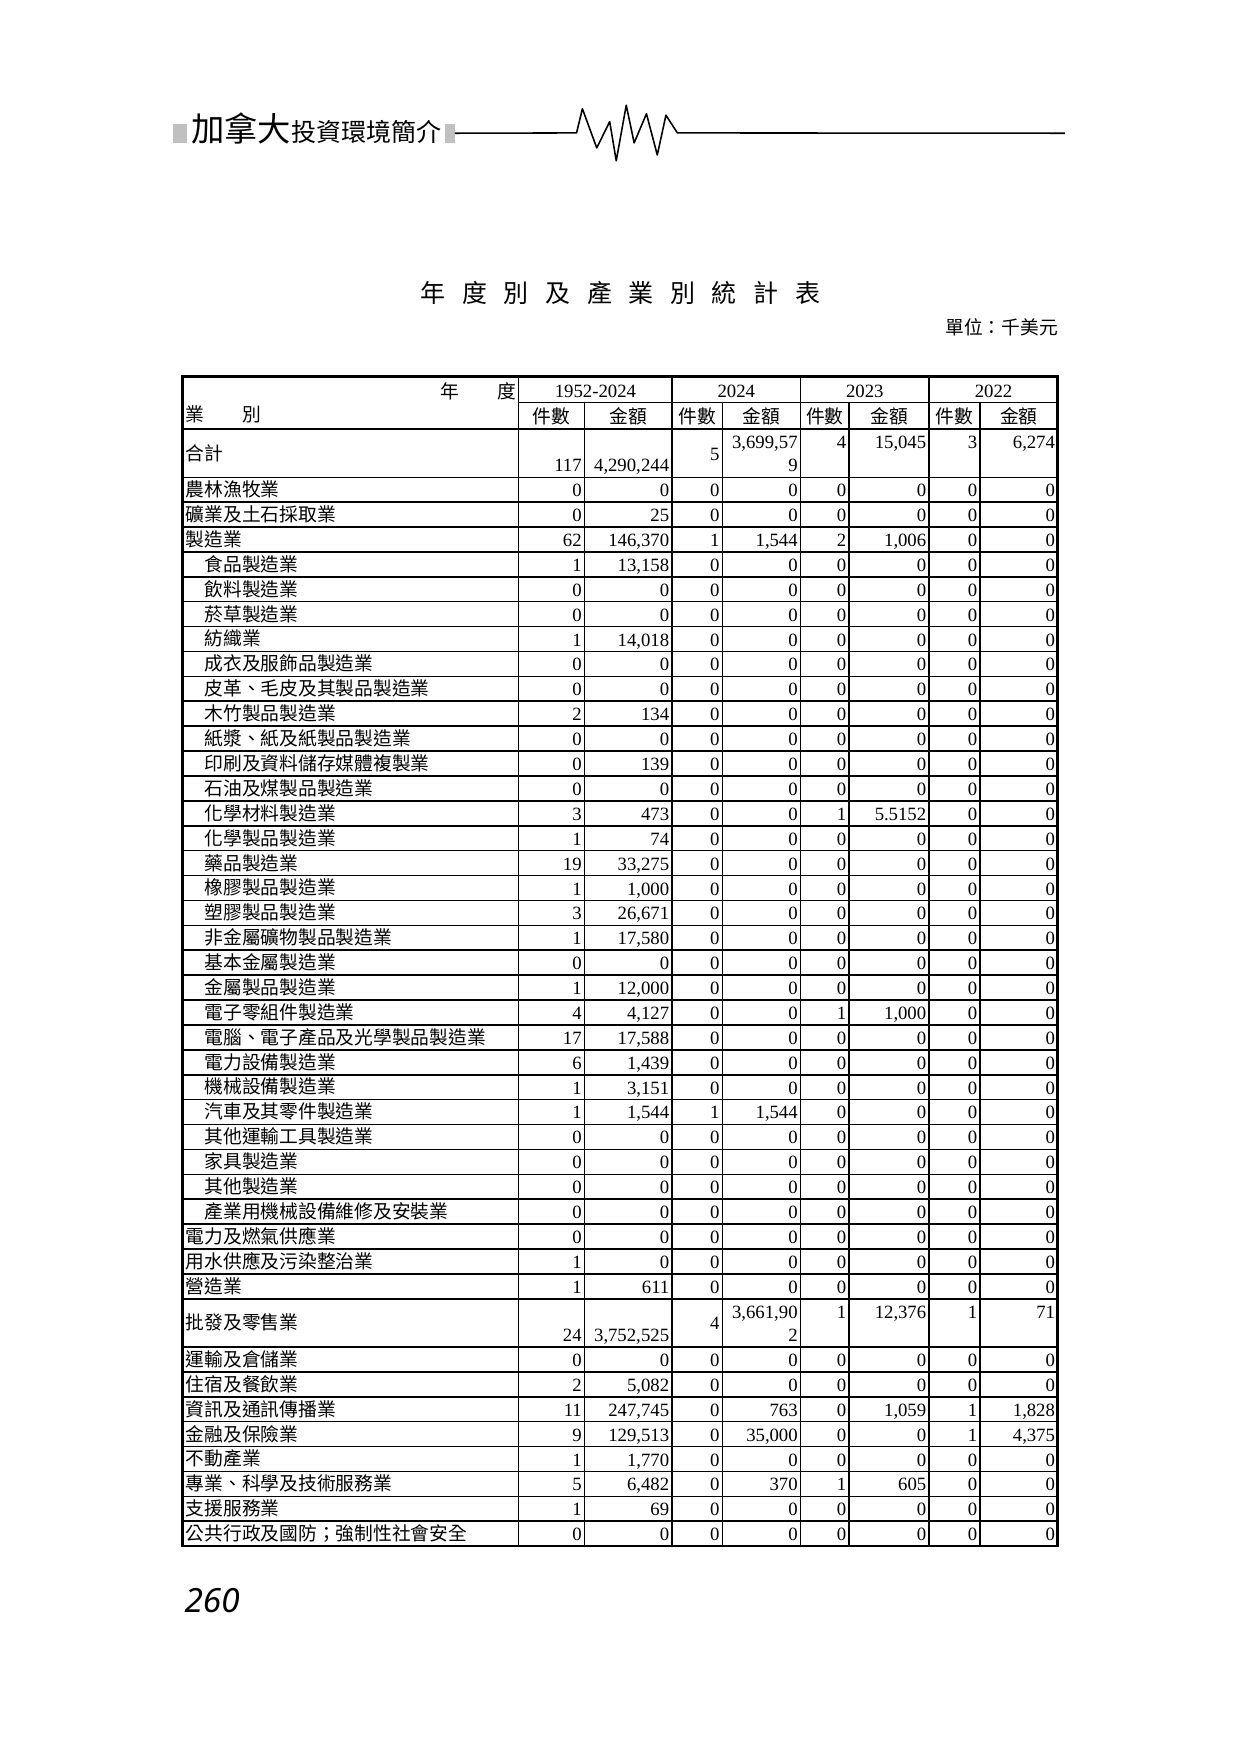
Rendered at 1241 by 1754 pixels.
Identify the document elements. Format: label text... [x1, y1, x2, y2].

table_cell 26,671 [585, 901, 671, 924]
table_header 2024 [673, 378, 800, 402]
table_cell 0 [723, 478, 800, 501]
table_cell 0 [850, 1522, 928, 1545]
table_cell 0 [723, 1373, 800, 1396]
table_cell 0 [801, 1522, 848, 1545]
table_cell 0 [673, 602, 722, 626]
table_cell 0 [723, 677, 800, 700]
table_cell 0 [981, 1125, 1056, 1148]
table_cell 0 [801, 578, 848, 601]
table_cell 飲料製造業 [184, 578, 518, 601]
table_cell 塑膠製品製造業 [184, 901, 518, 924]
table_cell 批發及零售業 [184, 1300, 518, 1346]
table_cell 0 [801, 1275, 848, 1298]
table_cell 0 [801, 827, 848, 850]
table_cell 0 [850, 1422, 928, 1446]
table_cell 0 [981, 1225, 1056, 1248]
table_cell 0 [723, 1348, 800, 1371]
table_cell 0 [673, 1472, 722, 1496]
table_cell 0 [850, 1447, 928, 1471]
table_cell 0 [981, 1447, 1056, 1471]
table_cell 62 [519, 528, 584, 551]
table_cell 0 [519, 1200, 584, 1223]
table_header 1952-2024 [519, 378, 671, 402]
table_cell 0 [801, 627, 848, 651]
table_cell 0 [930, 1472, 979, 1496]
table_cell 0 [850, 926, 928, 949]
table_cell 0 [850, 677, 928, 700]
table_cell 0 [850, 876, 928, 899]
table_cell 0 [723, 827, 800, 850]
table_cell 0 [930, 1373, 979, 1396]
table_cell 3,151 [585, 1076, 671, 1099]
table_cell 0 [519, 1175, 584, 1198]
table_cell 0 [801, 901, 848, 924]
table_cell 0 [930, 976, 979, 999]
table_cell 0 [850, 553, 928, 576]
table_cell 0 [981, 503, 1056, 526]
table_cell 0 [981, 652, 1056, 676]
table_cell 0 [585, 677, 671, 700]
table_cell 0 [673, 1051, 722, 1074]
table_cell 0 [981, 1200, 1056, 1223]
table_cell 0 [723, 951, 800, 974]
table_cell 成衣及服飾品製造業 [184, 652, 518, 676]
table_cell 17 [519, 1026, 584, 1049]
table_cell 不動產業 [184, 1447, 518, 1471]
table_cell 0 [801, 1125, 848, 1148]
table_cell 0 [930, 1076, 979, 1099]
table_cell 件數 [801, 403, 848, 428]
table_cell 1 [519, 553, 584, 576]
table_cell 0 [673, 976, 722, 999]
table_cell 合計 [184, 430, 518, 476]
table_cell 0 [673, 1275, 722, 1298]
table_cell 0 [801, 1250, 848, 1273]
table_cell 0 [850, 1250, 928, 1273]
table_cell 0 [585, 777, 671, 800]
table_cell 0 [801, 1373, 848, 1396]
table_cell 0 [930, 1100, 979, 1124]
table_cell 0 [673, 627, 722, 651]
table_cell 0 [930, 1150, 979, 1173]
table_cell 1 [519, 1250, 584, 1273]
table_cell 電力及燃氣供應業 [184, 1225, 518, 1248]
table_cell 0 [981, 1076, 1056, 1099]
table_cell 0 [585, 578, 671, 601]
table_cell 0 [673, 901, 722, 924]
table_cell 資訊及通訊傳播業 [184, 1398, 518, 1421]
table_cell 0 [850, 1100, 928, 1124]
table_cell 0 [801, 1175, 848, 1198]
table_cell 0 [519, 652, 584, 676]
table_cell 13,158 [585, 553, 671, 576]
text 單位：千美元 [183, 313, 1058, 340]
table_cell 其他製造業 [184, 1175, 518, 1198]
table_cell 0 [850, 478, 928, 501]
table_cell 金額 [981, 403, 1056, 428]
table_cell 1,544 [585, 1100, 671, 1124]
table_cell 0 [850, 1026, 928, 1049]
table_cell 0 [801, 503, 848, 526]
table_cell 0 [801, 1225, 848, 1248]
table_cell 0 [930, 752, 979, 775]
table_cell 0 [519, 951, 584, 974]
table_cell 1,544 [723, 528, 800, 551]
table_cell 17,588 [585, 1026, 671, 1049]
table_cell 0 [930, 602, 979, 626]
table_cell 0 [673, 827, 722, 850]
table_cell 0 [981, 976, 1056, 999]
table_cell 0 [981, 553, 1056, 576]
table_cell 1 [801, 802, 848, 825]
table_cell 0 [801, 1398, 848, 1421]
table_header 年 度 業 別 [184, 378, 518, 428]
table_cell 0 [723, 1522, 800, 1545]
table_cell 0 [585, 1225, 671, 1248]
table_cell 0 [519, 1522, 584, 1545]
table_cell 0 [850, 602, 928, 626]
table_cell 0 [723, 1275, 800, 1298]
table_cell 0 [930, 627, 979, 651]
table_cell 5 [519, 1472, 584, 1496]
table_cell 1,000 [585, 876, 671, 899]
table_cell 0 [723, 752, 800, 775]
table_cell 134 [585, 702, 671, 725]
table_cell 0 [850, 1175, 928, 1198]
table_cell 機械設備製造業 [184, 1076, 518, 1099]
table_cell 金融及保險業 [184, 1422, 518, 1446]
table_cell 0 [723, 802, 800, 825]
table_cell 0 [673, 951, 722, 974]
table_cell 3,699,579 [723, 430, 800, 476]
table_cell 2 [801, 528, 848, 551]
table_cell 0 [801, 926, 848, 949]
table_cell 0 [519, 677, 584, 700]
table_cell 0 [930, 1051, 979, 1074]
table_cell 0 [981, 1026, 1056, 1049]
table_cell 0 [981, 827, 1056, 850]
table_cell 0 [585, 1200, 671, 1223]
table_cell 0 [519, 1225, 584, 1248]
table_cell 0 [801, 777, 848, 800]
table_cell 0 [850, 627, 928, 651]
table_cell 0 [850, 702, 928, 725]
table_cell 0 [930, 578, 979, 601]
table_cell 3 [930, 430, 979, 476]
table_cell 0 [930, 1250, 979, 1273]
table_cell 24 [519, 1300, 584, 1346]
table_cell 營造業 [184, 1275, 518, 1298]
table_cell 住宿及餐飲業 [184, 1373, 518, 1396]
table_cell 0 [673, 578, 722, 601]
table_cell 1 [519, 976, 584, 999]
table_cell 11 [519, 1398, 584, 1421]
table_cell 4 [519, 1001, 584, 1024]
table_cell 0 [850, 752, 928, 775]
table_cell 0 [981, 1472, 1056, 1496]
table_cell 0 [801, 702, 848, 725]
table_cell 0 [585, 1250, 671, 1273]
table_cell 金額 [723, 403, 800, 428]
table_cell 公共行政及國防；強制性社會安全 [184, 1522, 518, 1545]
table_cell 74 [585, 827, 671, 850]
table_cell 0 [519, 727, 584, 750]
table_cell 0 [585, 602, 671, 626]
table_cell 0 [850, 976, 928, 999]
table_cell 0 [723, 1150, 800, 1173]
table_cell 0 [673, 1348, 722, 1371]
table_cell 0 [673, 1398, 722, 1421]
table_cell 2 [519, 1373, 584, 1396]
table_cell 0 [981, 702, 1056, 725]
table_cell 0 [930, 503, 979, 526]
table_cell 0 [930, 1497, 979, 1520]
table_cell 0 [585, 478, 671, 501]
table_cell 15,045 [850, 430, 928, 476]
table_cell 0 [673, 802, 722, 825]
table_cell 產業用機械設備維修及安裝業 [184, 1200, 518, 1223]
table_cell 1,059 [850, 1398, 928, 1421]
table_cell 0 [673, 503, 722, 526]
table_cell 0 [723, 876, 800, 899]
table_cell 0 [673, 777, 722, 800]
table_cell 1,544 [723, 1100, 800, 1124]
table_cell 0 [801, 1497, 848, 1520]
table_cell 0 [801, 876, 848, 899]
table_cell 0 [723, 1076, 800, 1099]
table_cell 0 [585, 1150, 671, 1173]
table_cell 0 [673, 727, 722, 750]
table_cell 汽車及其零件製造業 [184, 1100, 518, 1124]
table_cell 0 [930, 1348, 979, 1371]
table_cell 基本金屬製造業 [184, 951, 518, 974]
table_cell 0 [723, 851, 800, 875]
table_cell 0 [723, 727, 800, 750]
table_cell 25 [585, 503, 671, 526]
table_cell 0 [930, 951, 979, 974]
table_cell 0 [723, 1225, 800, 1248]
table_cell 9 [519, 1422, 584, 1446]
table_cell 0 [723, 702, 800, 725]
table_cell 0 [723, 926, 800, 949]
table_cell 2 [519, 702, 584, 725]
table_cell 0 [673, 1447, 722, 1471]
table_cell 0 [673, 1125, 722, 1148]
table_cell 1,828 [981, 1398, 1056, 1421]
table_cell 0 [930, 1447, 979, 1471]
table_cell 0 [801, 652, 848, 676]
table_cell 其他運輸工具製造業 [184, 1125, 518, 1148]
table_cell 0 [850, 777, 928, 800]
table_cell 0 [930, 1522, 979, 1545]
table_cell 611 [585, 1275, 671, 1298]
table_cell 0 [723, 578, 800, 601]
table_cell 0 [723, 777, 800, 800]
table_cell 6,274 [981, 430, 1056, 476]
table_cell 0 [850, 1076, 928, 1099]
table_cell 1 [519, 1275, 584, 1298]
table_cell 0 [519, 478, 584, 501]
table_cell 0 [723, 1447, 800, 1471]
table_cell 5.5152 [850, 802, 928, 825]
table_cell 6 [519, 1051, 584, 1074]
table_cell 0 [850, 951, 928, 974]
table_cell 1 [930, 1300, 979, 1346]
table_cell 1 [519, 827, 584, 850]
table_cell 0 [981, 876, 1056, 899]
table_cell 4,375 [981, 1422, 1056, 1446]
table_cell 金屬製品製造業 [184, 976, 518, 999]
table_cell 0 [981, 528, 1056, 551]
table_cell 3 [519, 802, 584, 825]
table_cell 0 [801, 1076, 848, 1099]
table_cell 1 [930, 1398, 979, 1421]
table_cell 0 [723, 976, 800, 999]
table_cell 0 [673, 1175, 722, 1198]
table_cell 專業、科學及技術服務業 [184, 1472, 518, 1496]
table_header 2023 [801, 378, 928, 402]
table_cell 0 [673, 926, 722, 949]
table_cell 0 [930, 553, 979, 576]
table_cell 247,745 [585, 1398, 671, 1421]
table_cell 0 [930, 876, 979, 899]
table_cell 0 [673, 851, 722, 875]
table_cell 0 [801, 976, 848, 999]
table_cell 0 [981, 1275, 1056, 1298]
table_cell 0 [981, 1001, 1056, 1024]
table_cell 化學製品製造業 [184, 827, 518, 850]
table_cell 4,127 [585, 1001, 671, 1024]
table_cell 橡膠製品製造業 [184, 876, 518, 899]
table_cell 0 [673, 1026, 722, 1049]
table_cell 1 [801, 1001, 848, 1024]
table_cell 0 [850, 1051, 928, 1074]
table_cell 0 [673, 1200, 722, 1223]
table_cell 運輸及倉儲業 [184, 1348, 518, 1371]
table_cell 0 [801, 1150, 848, 1173]
table_cell 1 [930, 1422, 979, 1446]
table_cell 0 [930, 1125, 979, 1148]
text 年度別及產業別統計表 [183, 250, 1058, 313]
table_cell 0 [673, 752, 722, 775]
table_cell 473 [585, 802, 671, 825]
table_cell 3,661,902 [723, 1300, 800, 1346]
table_cell 家具製造業 [184, 1150, 518, 1173]
table_cell 0 [519, 752, 584, 775]
table_cell 件數 [519, 403, 584, 428]
table_cell 0 [930, 702, 979, 725]
table_cell 0 [850, 1225, 928, 1248]
table_cell 0 [673, 1150, 722, 1173]
table_cell 4 [673, 1300, 722, 1346]
table_cell 4,290,244 [585, 430, 671, 476]
table_cell 0 [585, 727, 671, 750]
table_cell 0 [850, 1200, 928, 1223]
table_cell 紡織業 [184, 627, 518, 651]
table_cell 1 [801, 1300, 848, 1346]
table_cell 0 [585, 1522, 671, 1545]
table_cell 礦業及土石採取業 [184, 503, 518, 526]
table_cell 0 [673, 1422, 722, 1446]
table_cell 0 [673, 1497, 722, 1520]
table_cell 0 [585, 1348, 671, 1371]
table_cell 用水供應及污染整治業 [184, 1250, 518, 1273]
table_cell 1 [519, 627, 584, 651]
table_cell 0 [801, 752, 848, 775]
table_cell 金額 [850, 403, 928, 428]
table_cell 0 [930, 1001, 979, 1024]
table_cell 0 [723, 1250, 800, 1273]
table_cell 12,000 [585, 976, 671, 999]
table_cell 紙漿、紙及紙製品製造業 [184, 727, 518, 750]
table_cell 5 [673, 430, 722, 476]
table_cell 0 [585, 1125, 671, 1148]
table_cell 0 [930, 1225, 979, 1248]
table_header 2022 [930, 378, 1056, 402]
table_cell 0 [981, 1348, 1056, 1371]
table_cell 0 [519, 578, 584, 601]
table_cell 0 [723, 553, 800, 576]
table_cell 0 [850, 652, 928, 676]
table_cell 0 [850, 1348, 928, 1371]
table_cell 0 [981, 1150, 1056, 1173]
table_cell 0 [801, 727, 848, 750]
table_cell 0 [723, 503, 800, 526]
table_cell 0 [801, 851, 848, 875]
table_cell 電腦、電子產品及光學製品製造業 [184, 1026, 518, 1049]
table_cell 0 [981, 1497, 1056, 1520]
table_cell 0 [981, 851, 1056, 875]
table_cell 0 [801, 1100, 848, 1124]
table_cell 0 [850, 1497, 928, 1520]
table_cell 0 [723, 1026, 800, 1049]
table_cell 69 [585, 1497, 671, 1520]
table_cell 製造業 [184, 528, 518, 551]
table_cell 0 [981, 777, 1056, 800]
table_cell 0 [519, 1348, 584, 1371]
table_cell 5,082 [585, 1373, 671, 1396]
table_cell 0 [981, 901, 1056, 924]
table_cell 0 [723, 901, 800, 924]
table_cell 0 [519, 602, 584, 626]
table_cell 14,018 [585, 627, 671, 651]
table_cell 皮革、毛皮及其製品製造業 [184, 677, 518, 700]
table_cell 農林漁牧業 [184, 478, 518, 501]
table_cell 117 [519, 430, 584, 476]
table_cell 1,770 [585, 1447, 671, 1471]
table_cell 0 [850, 901, 928, 924]
table_cell 0 [801, 1200, 848, 1223]
table_cell 0 [723, 1001, 800, 1024]
table_cell 1,439 [585, 1051, 671, 1074]
table_cell 金額 [585, 403, 671, 428]
table_cell 1 [801, 1472, 848, 1496]
table_cell 0 [850, 1125, 928, 1148]
table_cell 1,006 [850, 528, 928, 551]
table_cell 0 [981, 926, 1056, 949]
table_cell 763 [723, 1398, 800, 1421]
table_cell 0 [519, 1150, 584, 1173]
table_cell 0 [723, 1175, 800, 1198]
table_cell 0 [723, 652, 800, 676]
table_cell 0 [585, 652, 671, 676]
table_cell 1 [519, 1100, 584, 1124]
table_cell 1 [673, 528, 722, 551]
table_cell 0 [801, 1026, 848, 1049]
table_cell 6,482 [585, 1472, 671, 1496]
table_cell 0 [981, 1051, 1056, 1074]
table_cell 0 [981, 578, 1056, 601]
table_cell 0 [673, 1076, 722, 1099]
table_cell 0 [723, 1051, 800, 1074]
table_cell 0 [930, 926, 979, 949]
table_cell 0 [673, 876, 722, 899]
table_cell 0 [850, 827, 928, 850]
table_cell 0 [723, 1497, 800, 1520]
table_cell 1 [673, 1100, 722, 1124]
table_cell 0 [930, 652, 979, 676]
table_cell 支援服務業 [184, 1497, 518, 1520]
table_cell 0 [981, 677, 1056, 700]
table_cell 4 [801, 430, 848, 476]
table_cell 1 [519, 1076, 584, 1099]
table_cell 0 [673, 652, 722, 676]
table_cell 0 [801, 677, 848, 700]
table_cell 0 [519, 1125, 584, 1148]
table_cell 0 [930, 827, 979, 850]
table_cell 食品製造業 [184, 553, 518, 576]
table_cell 0 [850, 578, 928, 601]
table_cell 0 [930, 777, 979, 800]
table_cell 0 [850, 1150, 928, 1173]
table_cell 0 [930, 1026, 979, 1049]
table_cell 0 [801, 1051, 848, 1074]
table_cell 0 [930, 528, 979, 551]
table_cell 0 [930, 802, 979, 825]
table_cell 0 [673, 677, 722, 700]
table_cell 0 [981, 802, 1056, 825]
table_cell 0 [519, 777, 584, 800]
table_cell 0 [850, 1275, 928, 1298]
table_cell 3,752,525 [585, 1300, 671, 1346]
table_cell 0 [981, 951, 1056, 974]
table_cell 370 [723, 1472, 800, 1496]
table_cell 0 [673, 1522, 722, 1545]
table_cell 0 [673, 1225, 722, 1248]
table_cell 1 [519, 1497, 584, 1520]
table_cell 0 [585, 951, 671, 974]
table_cell 0 [930, 851, 979, 875]
table_cell 1 [519, 876, 584, 899]
table_cell 0 [930, 1275, 979, 1298]
table_cell 石油及煤製品製造業 [184, 777, 518, 800]
table_cell 0 [673, 1250, 722, 1273]
table_cell 0 [673, 702, 722, 725]
table_cell 0 [801, 951, 848, 974]
table_cell 非金屬礦物製品製造業 [184, 926, 518, 949]
table_cell 0 [930, 901, 979, 924]
table_cell 0 [519, 503, 584, 526]
table_cell 139 [585, 752, 671, 775]
table_cell 0 [981, 752, 1056, 775]
table_cell 1 [519, 1447, 584, 1471]
table_cell 0 [801, 478, 848, 501]
table_cell 0 [981, 1100, 1056, 1124]
table_cell 0 [801, 1348, 848, 1371]
table_cell 0 [723, 1200, 800, 1223]
table_cell 0 [801, 1447, 848, 1471]
table_cell 0 [981, 1373, 1056, 1396]
table_cell 菸草製造業 [184, 602, 518, 626]
table_cell 0 [801, 1422, 848, 1446]
table_cell 0 [930, 1175, 979, 1198]
table_cell 0 [673, 1373, 722, 1396]
table_cell 17,580 [585, 926, 671, 949]
table_cell 0 [723, 627, 800, 651]
table_cell 0 [930, 727, 979, 750]
table_cell 19 [519, 851, 584, 875]
table_cell 0 [850, 851, 928, 875]
table_cell 0 [981, 1175, 1056, 1198]
table_cell 0 [981, 1250, 1056, 1273]
table_cell 0 [981, 1522, 1056, 1545]
table_cell 0 [930, 677, 979, 700]
table_cell 件數 [673, 403, 722, 428]
table_cell 33,275 [585, 851, 671, 875]
table_cell 0 [801, 602, 848, 626]
table_cell 0 [850, 727, 928, 750]
table_cell 木竹製品製造業 [184, 702, 518, 725]
table_cell 1 [519, 926, 584, 949]
table_cell 0 [981, 478, 1056, 501]
table_cell 12,376 [850, 1300, 928, 1346]
table_cell 71 [981, 1300, 1056, 1346]
table_cell 0 [981, 627, 1056, 651]
table_cell 印刷及資料儲存媒體複製業 [184, 752, 518, 775]
table_cell 0 [723, 602, 800, 626]
table_cell 藥品製造業 [184, 851, 518, 875]
table_cell 0 [850, 503, 928, 526]
table_cell 605 [850, 1472, 928, 1496]
table_cell 3 [519, 901, 584, 924]
table_cell 件數 [930, 403, 979, 428]
table_cell 0 [930, 1200, 979, 1223]
table_cell 146,370 [585, 528, 671, 551]
table_cell 化學材料製造業 [184, 802, 518, 825]
table_cell 電力設備製造業 [184, 1051, 518, 1074]
table_cell 0 [981, 727, 1056, 750]
table_cell 0 [981, 602, 1056, 626]
table_cell 35,000 [723, 1422, 800, 1446]
table_cell 0 [673, 1001, 722, 1024]
table_cell 0 [850, 1373, 928, 1396]
table_cell 129,513 [585, 1422, 671, 1446]
table_cell 電子零組件製造業 [184, 1001, 518, 1024]
table_cell 0 [930, 478, 979, 501]
table_cell 0 [585, 1175, 671, 1198]
table_cell 0 [801, 553, 848, 576]
table_cell 1,000 [850, 1001, 928, 1024]
table_cell 0 [673, 553, 722, 576]
table_cell 0 [723, 1125, 800, 1148]
table_cell 0 [673, 478, 722, 501]
